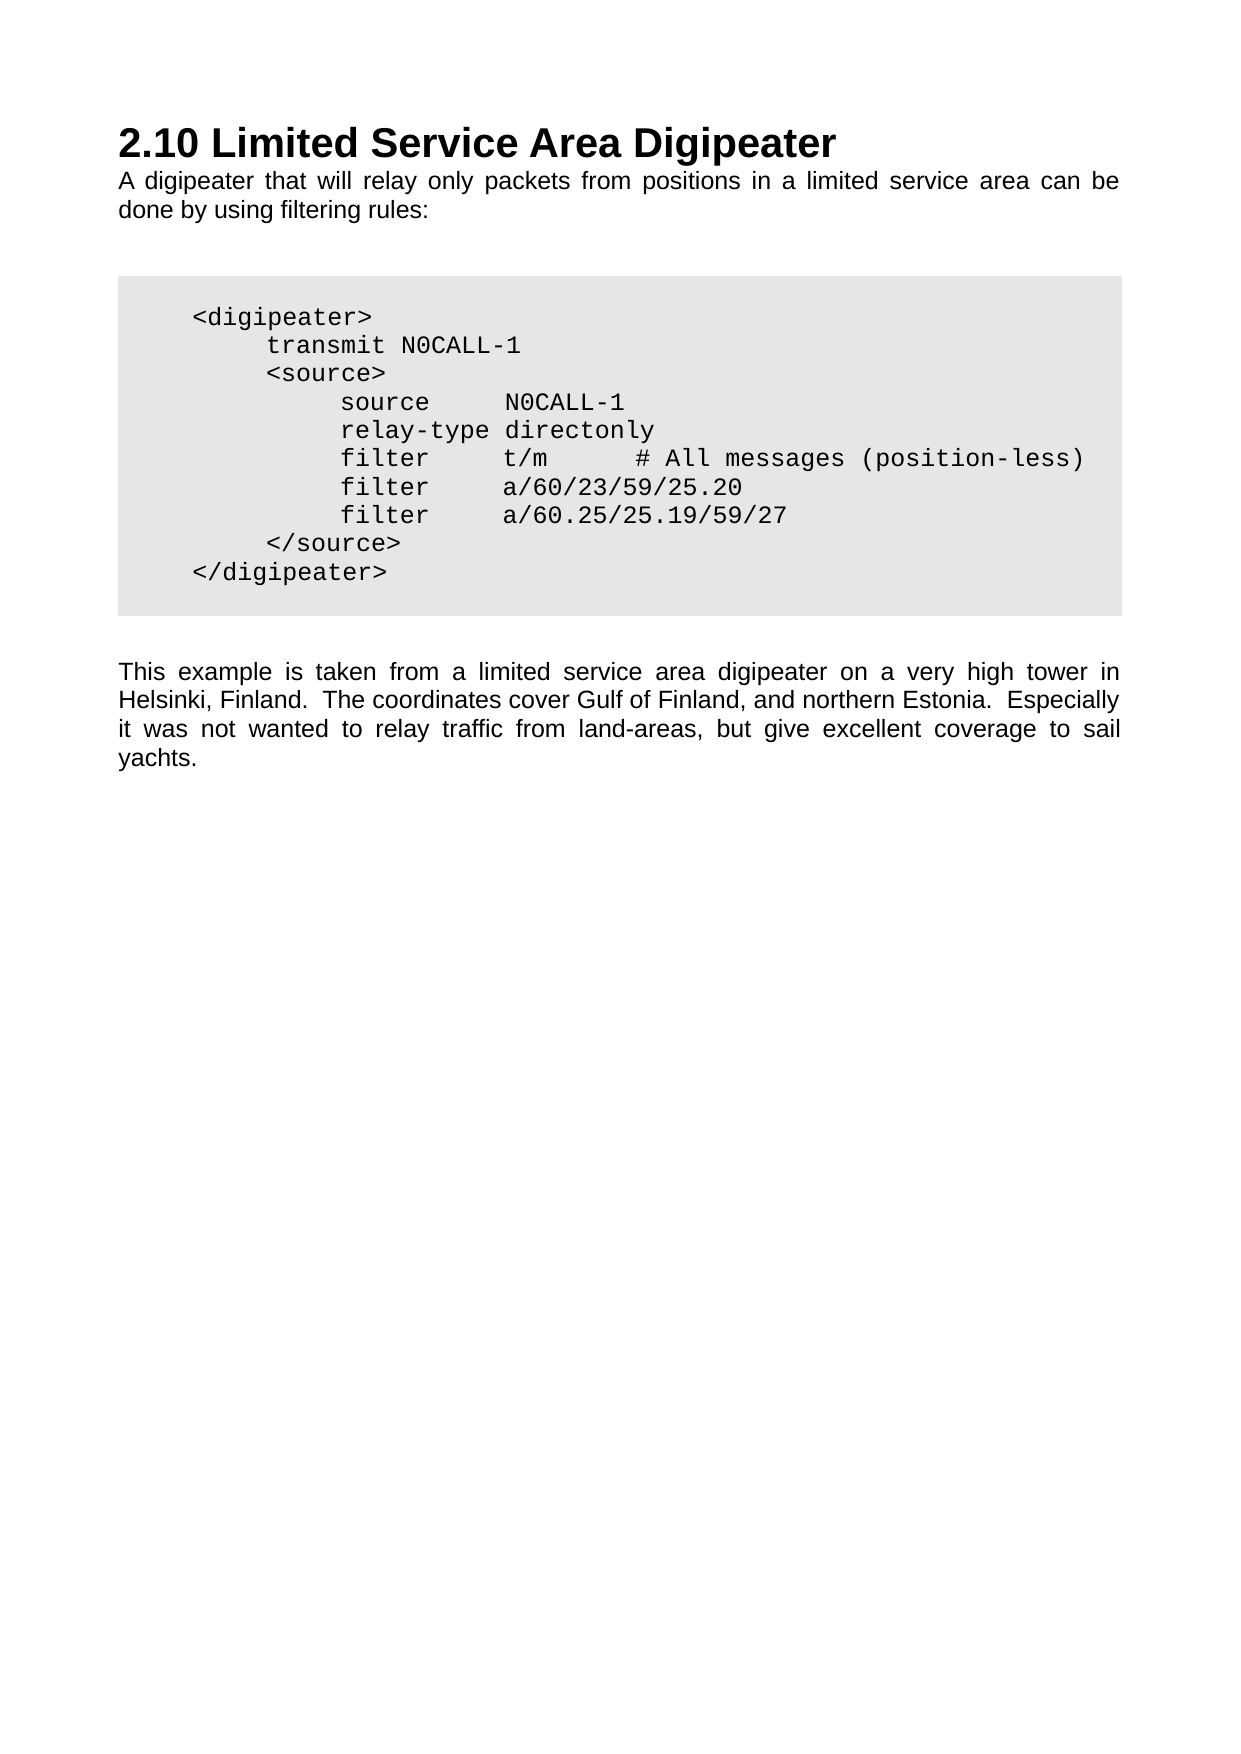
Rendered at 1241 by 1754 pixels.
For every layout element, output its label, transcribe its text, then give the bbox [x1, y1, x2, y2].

text <source> [118, 361, 1122, 389]
text relay-type directonly [118, 417, 1122, 446]
text source N0CALL-1 [118, 389, 1122, 417]
text filter t/m # All messages (position-less) [118, 446, 1122, 474]
text filter a/60.25/25.19/59/27 [118, 502, 1122, 531]
text </digipeater> [118, 559, 1122, 587]
text </source> [118, 531, 1122, 559]
text transmit N0CALL-1 [118, 332, 1122, 361]
text <digipeater> [118, 304, 1122, 332]
subtitle Limited Service Area Digipeater [118, 118, 1122, 166]
text filter a/60/23/59/25.20 [118, 474, 1122, 502]
text This example is taken from a limited service area digipeater on a very high tower in Helsinki, Finland. The coordinates cover Gulf of Finland, and northern Estonia. Especially it was not wanted to relay traffic from land-areas, but give excellent coverage to sail yachts. [118, 657, 1122, 772]
text A digipeater that will relay only packets from positions in a limited service area can be done by using filtering rules: [118, 166, 1122, 223]
